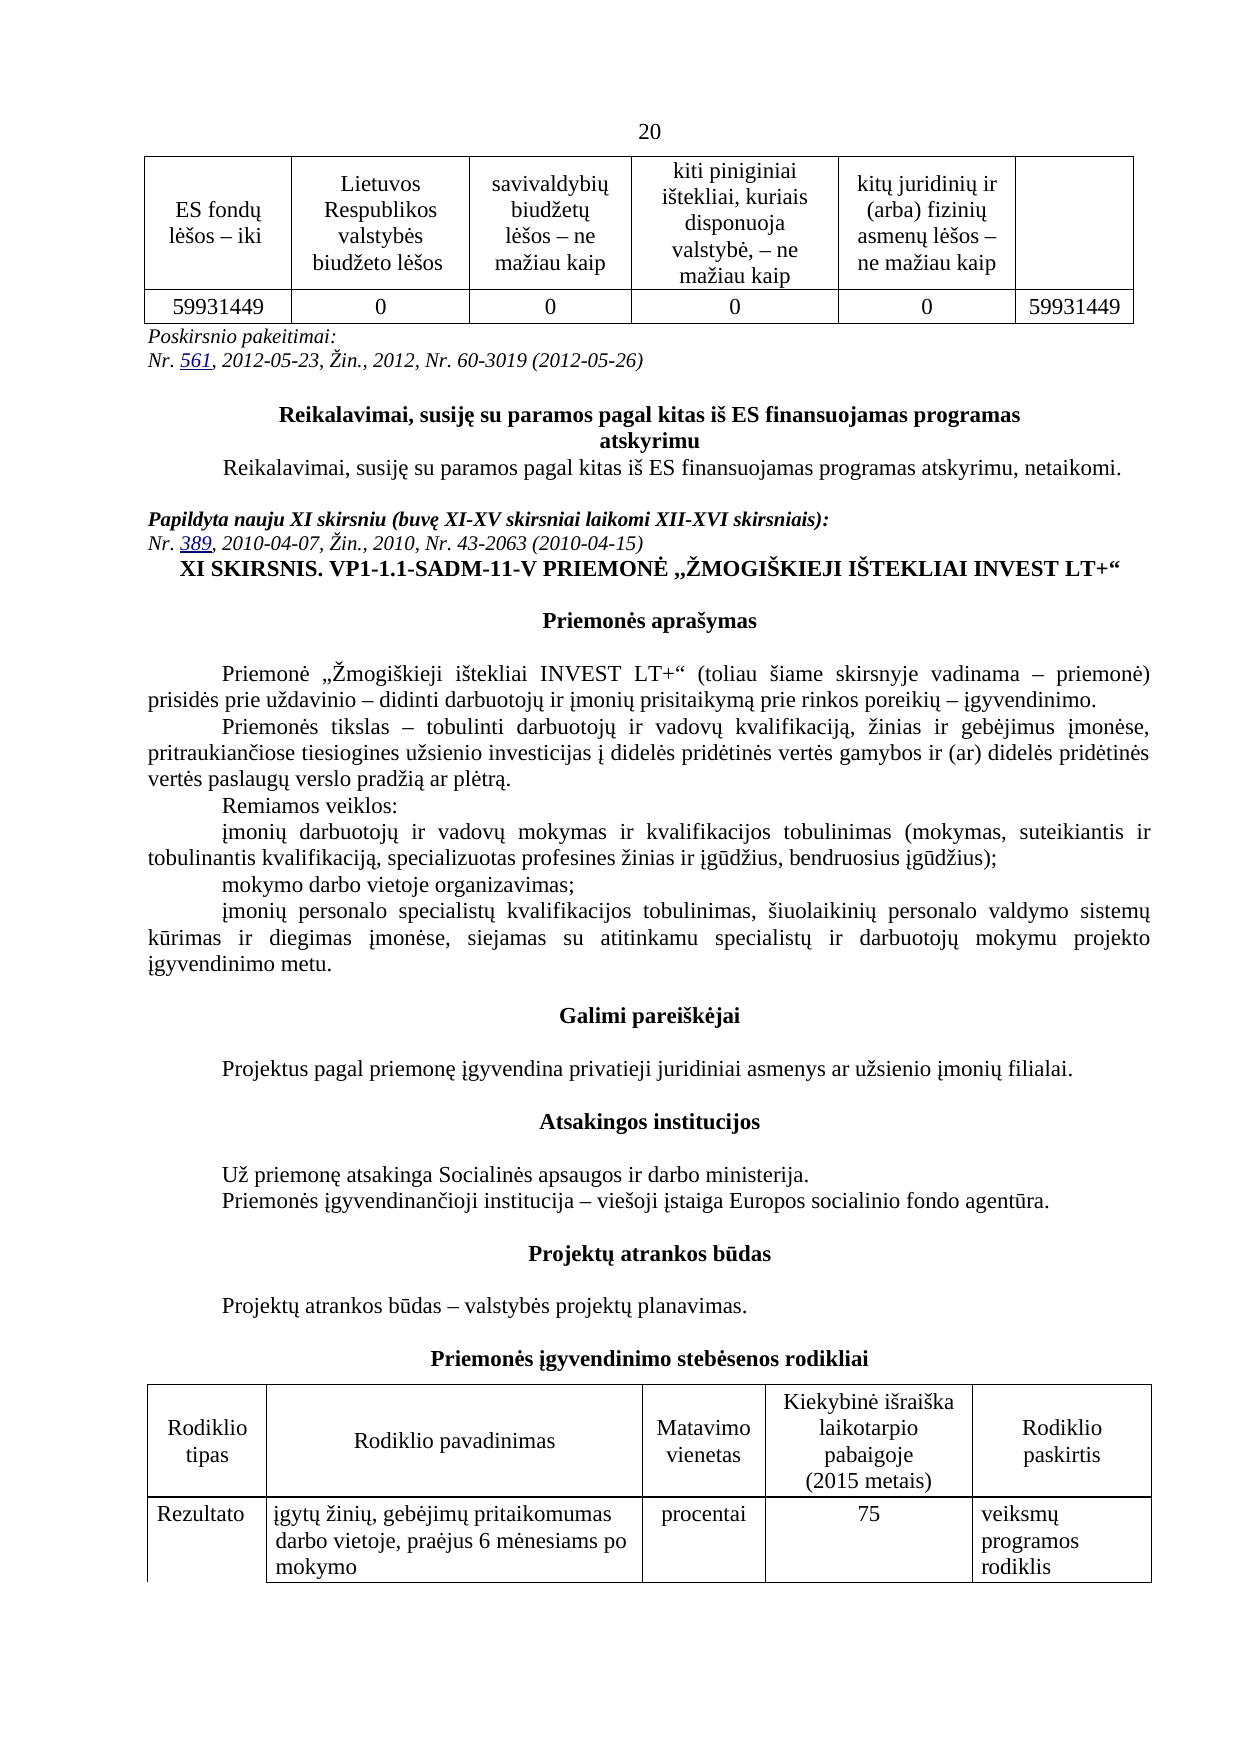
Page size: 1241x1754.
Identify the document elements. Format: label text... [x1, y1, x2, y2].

text Priemonė „Žmogiškieji ištekliai INVEST LT+“ (toliau šiame skirsnyje vadinama – priemonė) prisidės prie uždavinio – didinti darbuotojų ir įmonių prisitaikymą prie rinkos poreikių – įgyvendinimo. [148, 660, 1152, 713]
table_cell 0 [470, 290, 631, 323]
table_cell savivaldybių biudžetų lėšos – ne mažiau kaip [470, 157, 631, 288]
table_cell procentai [643, 1498, 765, 1582]
text Projektus pagal priemonę įgyvendina privatieji juridiniai asmenys ar užsienio įmonių filialai. [148, 1055, 1152, 1082]
text Galimi pareiškėjai [148, 1003, 1152, 1029]
table_header Rodiklio paskirtis [973, 1385, 1151, 1496]
table_cell 59931449 [1016, 290, 1133, 323]
text Priemonės tikslas – tobulinti darbuotojų ir vadovų kvalifikaciją, žinias ir gebėjimus įmonėse, pritraukiančiose tiesiogines užsienio investicijas į didelės pridėtinės vertės gamybos ir (ar) didelės pridėtinės vertės paslaugų verslo pradžią ar plėtrą. [148, 713, 1152, 792]
text Papildyta nauju XI skirsniu (buvę XI-XV skirsniai laikomi XII-XVI skirsniais): [148, 506, 1152, 531]
text Nr. 561, 2012-05-23, Žin., 2012, Nr. 60-3019 (2012-05-26) [148, 348, 1152, 372]
text Priemonės įgyvendinimo stebėsenos rodikliai [148, 1345, 1152, 1372]
text įmonių personalo specialistų kvalifikacijos tobulinimas, šiuolaikinių personalo valdymo sistemų kūrimas ir diegimas įmonėse, siejamas su atitinkamu specialistų ir darbuotojų mokymu projekto įgyvendinimo metu. [148, 897, 1152, 976]
text Remiamos veiklos: [148, 792, 1152, 818]
table_cell 0 [292, 290, 469, 323]
text mokymo darbo vietoje organizavimas; [148, 871, 1152, 897]
table_cell kiti piniginiai ištekliai, kuriais disponuoja valstybė, – ne mažiau kaip [632, 157, 838, 288]
table_cell veiksmų programos rodiklis [973, 1498, 1151, 1582]
table_cell Lietuvos Respublikos valstybės biudžeto lėšos [292, 157, 469, 288]
text XI SKIRSNIS. VP1-1.1-SADM-11-V PRIEMONĖ ,,ŽMOGIŠKIEJI IŠTEKLIAI INVEST LT+“ [148, 554, 1152, 581]
table_cell Rezultato [148, 1498, 266, 1582]
table_header Kiekybinė išraiška laikotarpio pabaigoje (2015 metais) [766, 1385, 972, 1496]
table_header Matavimo vienetas [643, 1385, 765, 1496]
table_cell kitų juridinių ir (arba) fizinių asmenų lėšos – ne mažiau kaip [839, 157, 1015, 288]
text Priemonės įgyvendinančioji institucija – viešoji įstaiga Europos socialinio fondo agentūra. [148, 1187, 1152, 1213]
table_cell 0 [632, 290, 838, 323]
text Priemonės aprašymas [148, 607, 1152, 634]
table_cell ES fondų lėšos – iki [145, 157, 291, 288]
text Poskirsnio pakeitimai: [148, 324, 1152, 348]
table_header Rodiklio pavadinimas [267, 1385, 642, 1496]
text Projektų atrankos būdas [148, 1240, 1152, 1266]
text įmonių darbuotojų ir vadovų mokymas ir kvalifikacijos tobulinimas (mokymas, suteikiantis ir tobulinantis kvalifikaciją, specializuotas profesines žinias ir įgūdžius, bendruosius įgūdžius); [148, 818, 1152, 871]
table_cell 0 [839, 290, 1015, 323]
table_header Rodiklio tipas [148, 1385, 266, 1496]
table_header [1016, 157, 1133, 288]
table_cell 59931449 [145, 290, 291, 323]
text Projektų atrankos būdas – valstybės projektų planavimas. [148, 1292, 1152, 1319]
text Reikalavimai, susiję su paramos pagal kitas iš ES finansuojamas programas atskyrimu, netaikomi. [148, 454, 1152, 480]
text Atsakingos institucijos [148, 1108, 1152, 1134]
table_cell 75 [766, 1498, 972, 1582]
table_cell įgytų žinių, gebėjimų pritaikomumas darbo vietoje, praėjus 6 mėnesiams po mokymo [267, 1498, 642, 1582]
text Už priemonę atsakinga Socialinės apsaugos ir darbo ministerija. [148, 1161, 1152, 1187]
text Reikalavimai, susiję su paramos pagal kitas iš ES finansuojamas programas atskyrimu [148, 401, 1152, 454]
text Nr. 389, 2010-04-07, Žin., 2010, Nr. 43-2063 (2010-04-15) [148, 531, 1152, 554]
